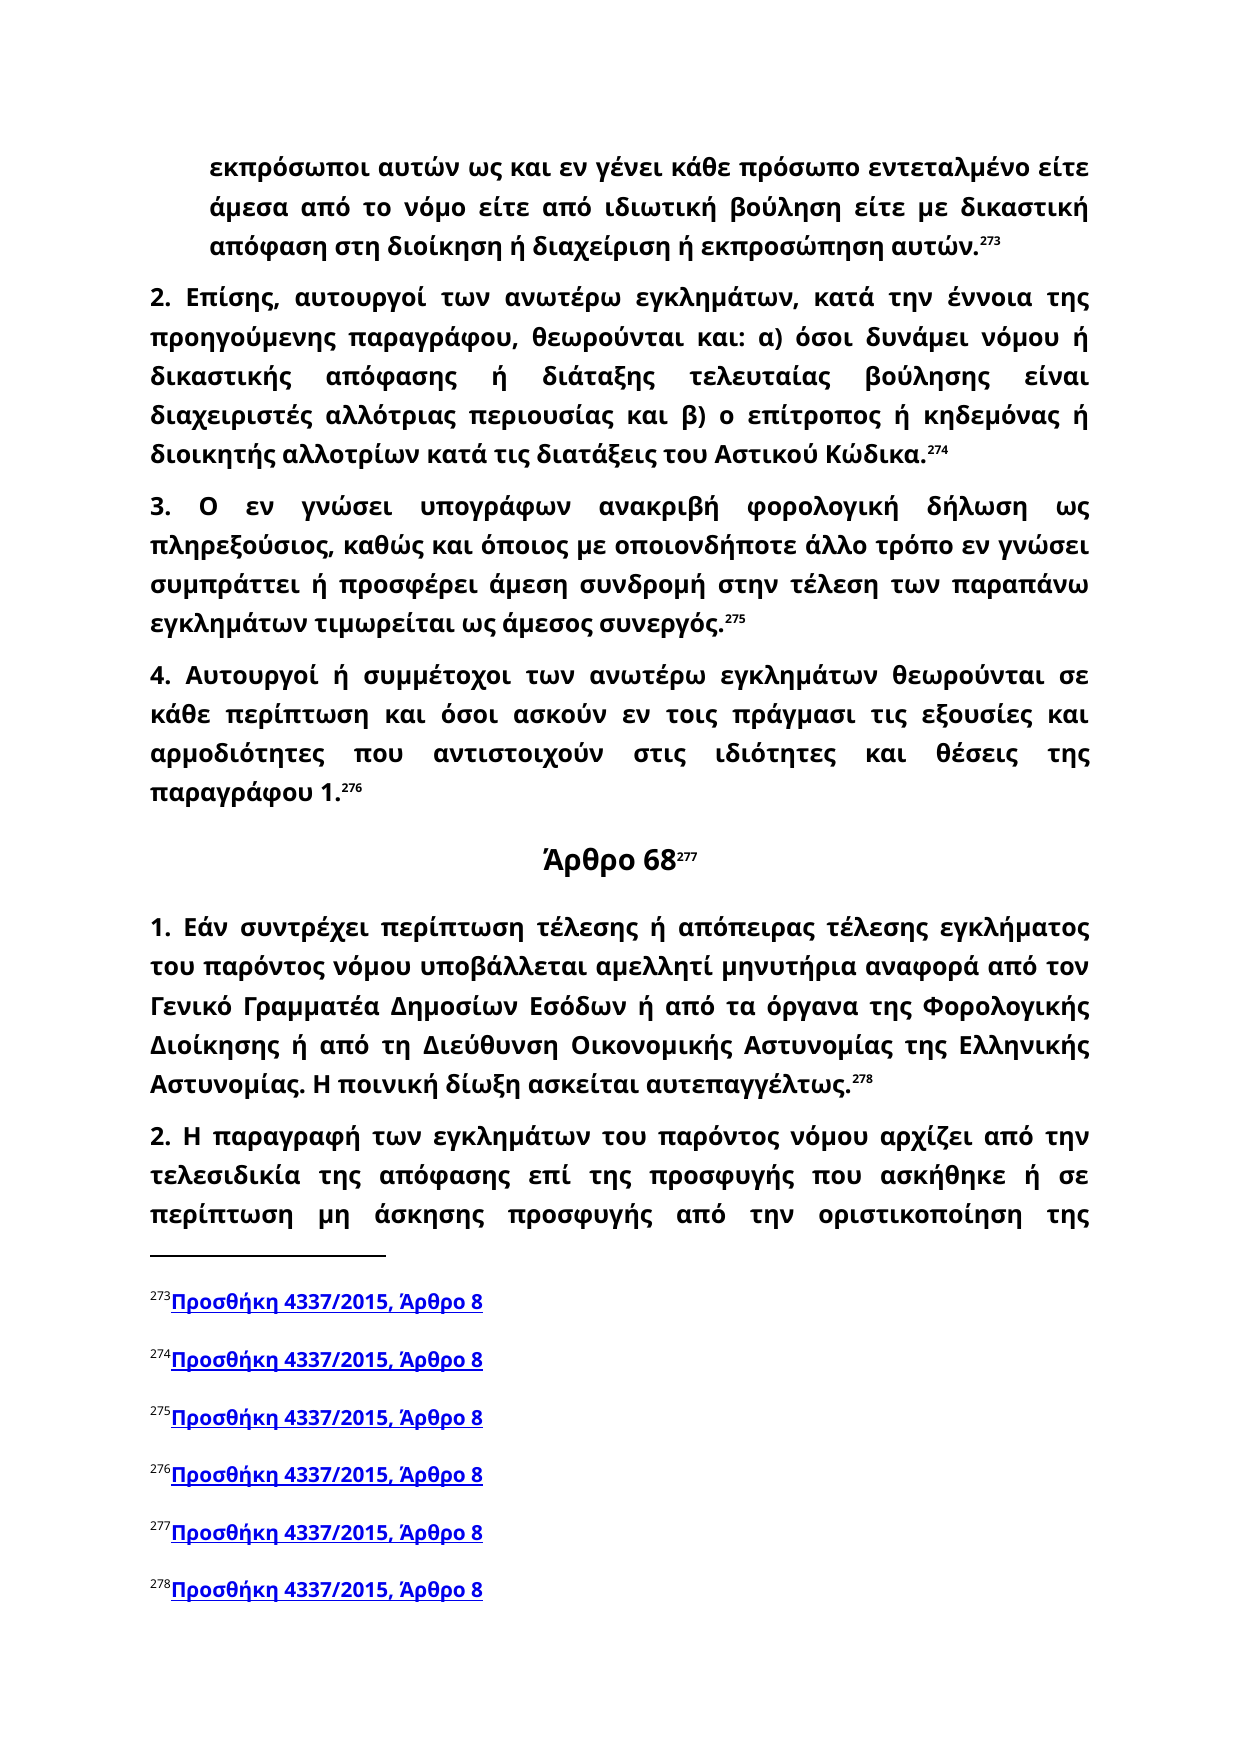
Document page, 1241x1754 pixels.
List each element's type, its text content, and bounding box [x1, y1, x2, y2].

text Προσθήκη 4337/2015, Άρθρο 8 [150, 1518, 1090, 1546]
text 2. Η παραγραφή των εγκλημάτων του παρόντος νόμου αρχίζει από την τελεσιδικία της απόφασης επί της προσφυγής που ασκήθηκε ή σε περίπτωση μη άσκησης προσφυγής από την οριστικοποίηση της [150, 1118, 1090, 1231]
text Προσθήκη 4337/2015, Άρθρο 8 [150, 1403, 1090, 1431]
text 4. Αυτουργοί ή συμμέτοχοι των ανωτέρω εγκλημάτων θεωρούνται σε κάθε περίπτωση και όσοι ασκούν εν τοις πράγμασι τις εξουσίες και αρμοδιότητες που αντιστοιχούν στις ιδιότητες και θέσεις της παραγράφου 1. [150, 657, 1090, 809]
text Προσθήκη 4337/2015, Άρθρο 8 [150, 1287, 1090, 1316]
list εκπρόσωποι αυτών ως και εν γένει κάθε πρόσωπο εντεταλμένο είτε άμεσα από το νόμο είτε από ιδιωτική βούληση είτε με δικαστική απόφαση στη διοίκηση ή διαχείριση ή εκπροσώπηση αυτών. [150, 150, 1090, 262]
text 3. Ο εν γνώσει υπογράφων ανακριβή φορολογική δήλωση ως πληρεξούσιος, καθώς και όποιος με οποιονδήποτε άλλο τρόπο εν γνώσει συμπράττει ή προσφέρει άμεση συνδρομή στην τέλεση των παραπάνω εγκλημάτων τιμωρείται ως άμεσος συνεργός. [150, 488, 1090, 640]
text Προσθήκη 4337/2015, Άρθρο 8 [150, 1345, 1090, 1373]
text Προσθήκη 4337/2015, Άρθρο 8 [150, 1576, 1090, 1604]
text 2. Επίσης, αυτουργοί των ανωτέρω εγκλημάτων, κατά την έννοια της προηγούμενης παραγράφου, θεωρούνται και: α) όσοι δυνάμει νόμου ή δικαστικής απόφασης ή διάταξης τελευταίας βούλησης είναι διαχειριστές αλλότριας περιουσίας και β) ο επίτροπος ή κηδεμόνας ή διοικητής αλλοτρίων κατά τις διατάξεις του Αστικού Κώδικα. [150, 280, 1090, 471]
subtitle Άρθρο 68 [150, 839, 1090, 879]
text 1. Εάν συντρέχει περίπτωση τέλεσης ή απόπειρας τέλεσης εγκλήματος του παρόντος νόμου υποβάλλεται αμελλητί μηνυτήρια αναφορά από τον Γενικό Γραμματέα Δημοσίων Εσόδων ή από τα όργανα της Φορολογικής Διοίκησης ή από τη Διεύθυνση Οικονομικής Αστυνομίας της Ελληνικής Αστυνομίας. Η ποινική δίωξη ασκείται αυτεπαγγέλτως. [150, 910, 1090, 1101]
text Προσθήκη 4337/2015, Άρθρο 8 [150, 1460, 1090, 1489]
